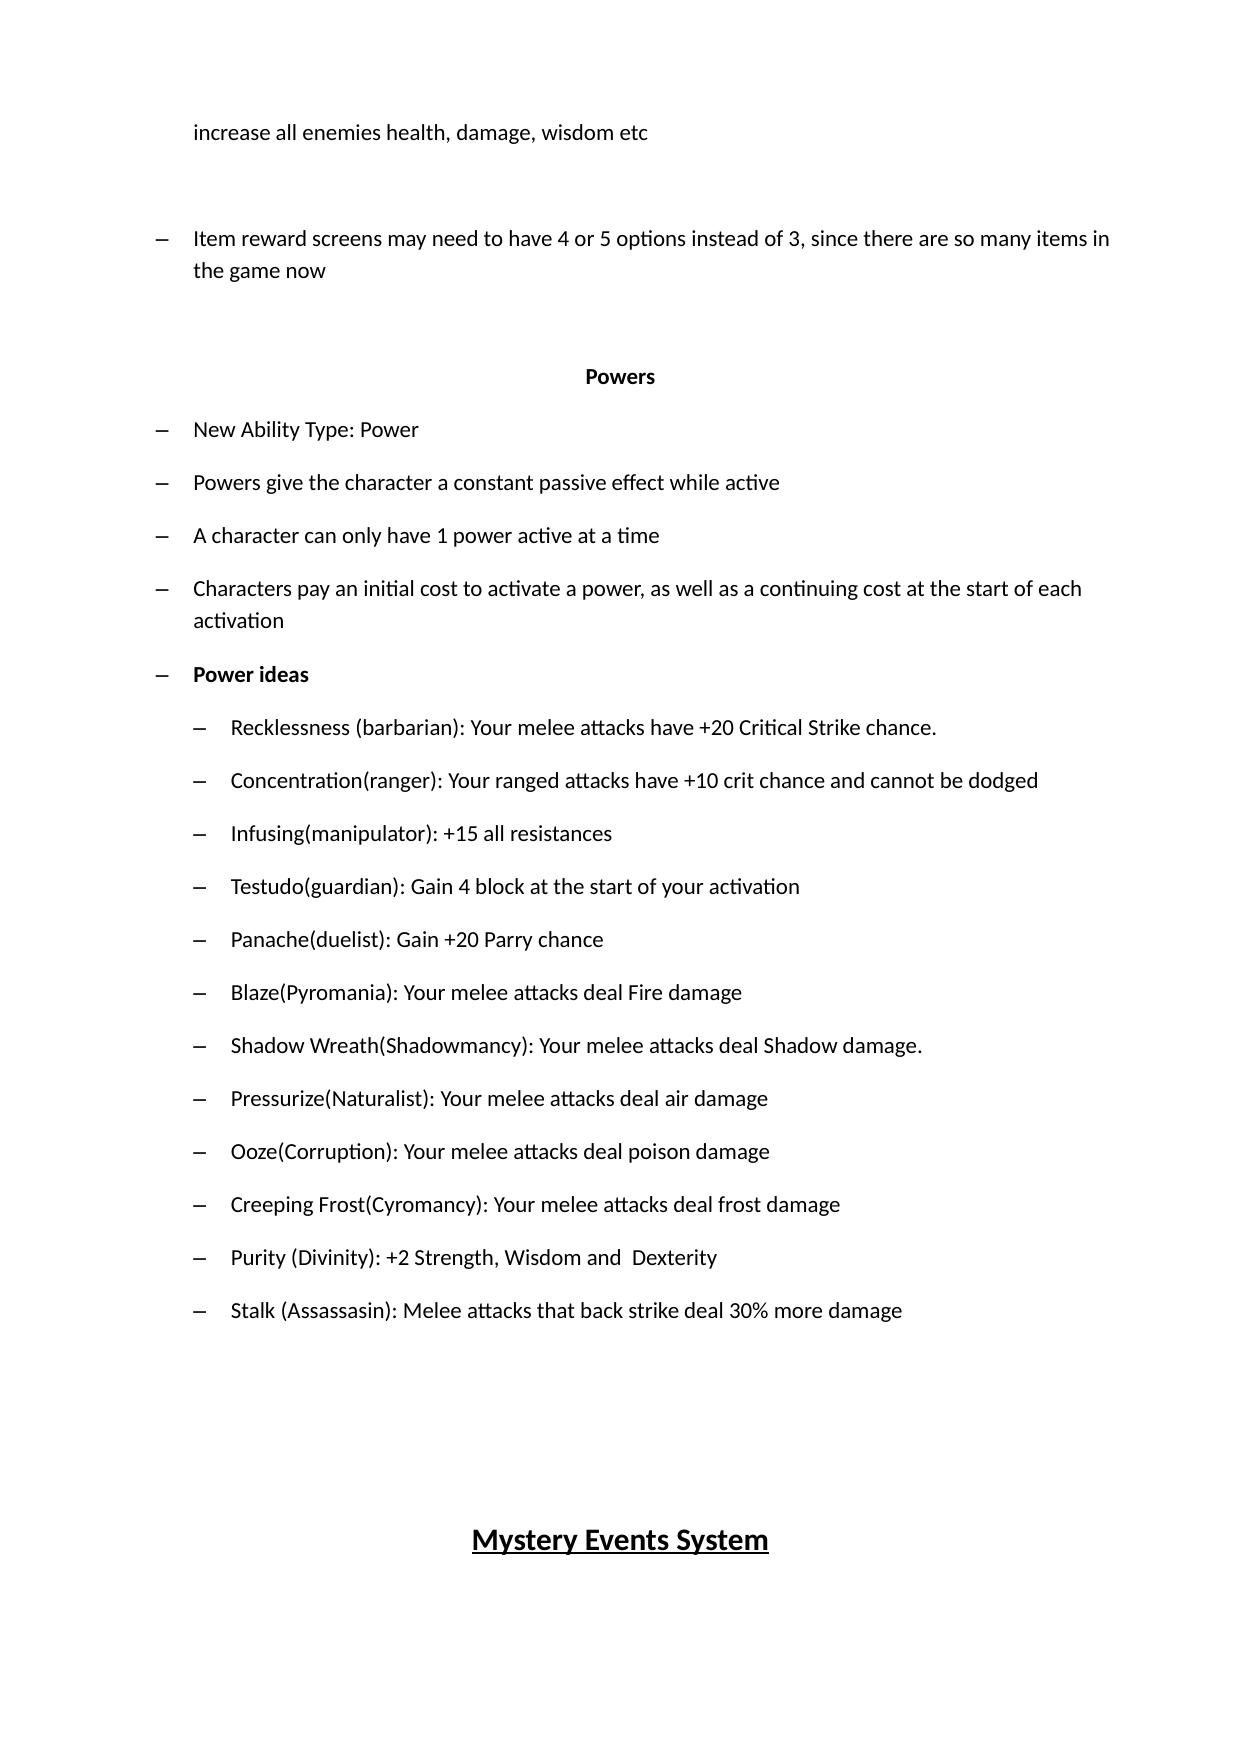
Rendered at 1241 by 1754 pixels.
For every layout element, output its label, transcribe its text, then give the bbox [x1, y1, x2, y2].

list Ooze(Corruption): Your melee attacks deal poison damage [193, 1137, 1122, 1165]
list Characters pay an initial cost to activate a power, as well as a continuing cost at the start of each activation [156, 574, 1122, 635]
list Purity (Divinity): +2 Strength, Wisdom and Dexterity [193, 1243, 1122, 1271]
list Blaze(Pyromania): Your melee attacks deal Fire damage [193, 978, 1122, 1006]
list Recklessness (barbarian): Your melee attacks have +20 Critical Strike chance. [193, 713, 1122, 741]
list Concentration(ranger): Your ranged attacks have +10 crit chance and cannot be dodged [193, 766, 1122, 794]
text Powers [118, 362, 1122, 390]
list Powers give the character a constant passive effect while active [156, 468, 1122, 496]
list increase all enemies health, damage, wisdom etc [156, 118, 1122, 146]
list Shadow Wreath(Shadowmancy): Your melee attacks deal Shadow damage. [193, 1031, 1122, 1059]
list Item reward screens may need to have 4 or 5 options instead of 3, since there are so many items in the game now [156, 224, 1122, 284]
list Pressurize(Naturalist): Your melee attacks deal air damage [193, 1084, 1122, 1112]
text Mystery Events System [118, 1519, 1122, 1558]
list New Ability Type: Power [156, 415, 1122, 443]
list Power ideas [156, 660, 1122, 688]
list Panache(duelist): Gain +20 Parry chance [193, 925, 1122, 953]
list Stalk (Assassasin): Melee attacks that back strike deal 30% more damage [193, 1296, 1122, 1324]
list Creeping Frost(Cyromancy): Your melee attacks deal frost damage [193, 1190, 1122, 1218]
list Infusing(manipulator): +15 all resistances [193, 819, 1122, 847]
list A character can only have 1 power active at a time [156, 521, 1122, 549]
list Testudo(guardian): Gain 4 block at the start of your activation [193, 872, 1122, 900]
